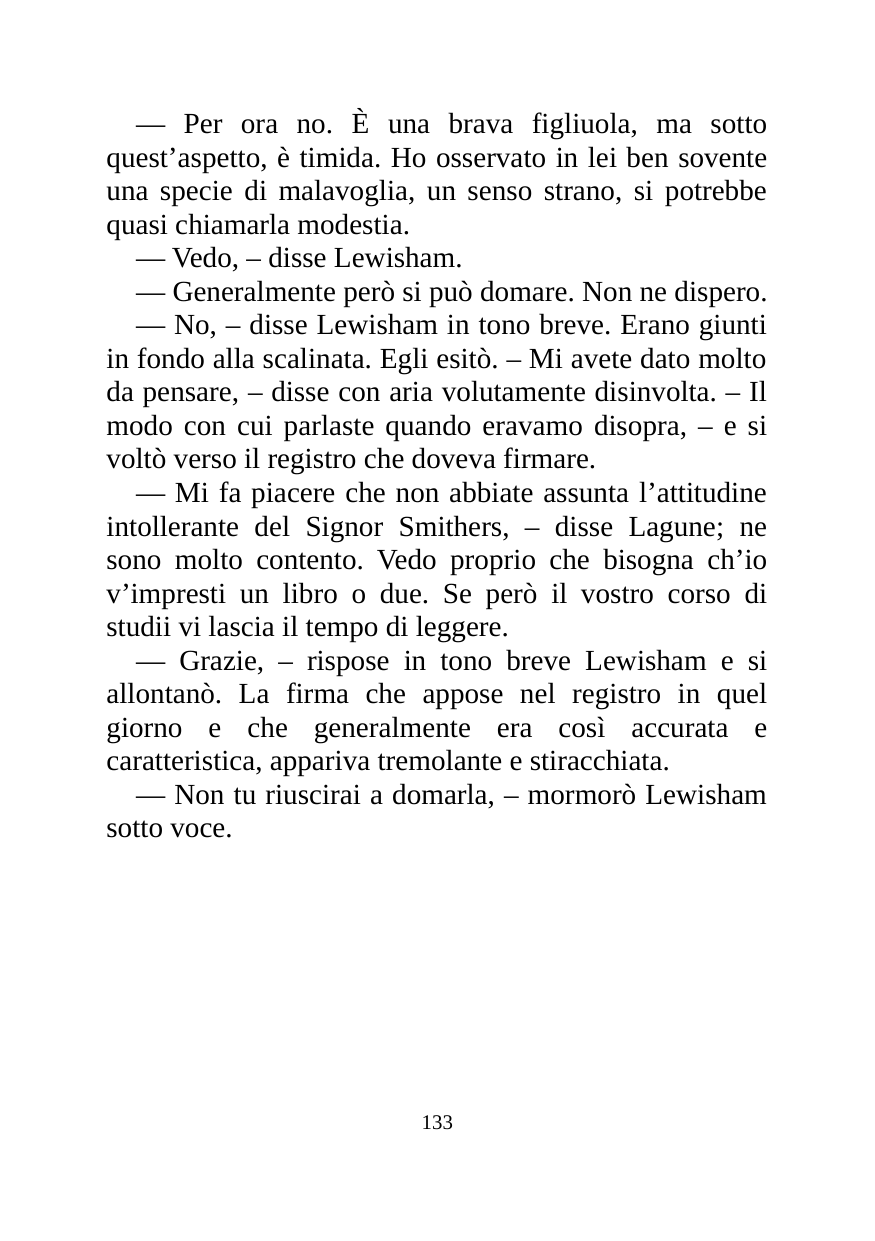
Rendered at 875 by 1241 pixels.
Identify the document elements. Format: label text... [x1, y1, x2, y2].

text — No, – disse Lewisham in tono breve. Erano giunti in fondo alla scalinata. Egli esitò. – Mi avete dato molto da pensare, – disse con aria volutamente disinvolta. – Il modo con cui parlaste quando eravamo disopra, – e si voltò verso il registro che doveva firmare. [106, 307, 768, 475]
text — Non tu riuscirai a domarla, – mormorò Lewisham sotto voce. [106, 777, 768, 844]
text — Per ora no. È una brava figliuola, ma sotto quest’aspetto, è timida. Ho osservato in lei ben sovente una specie di malavoglia, un senso strano, si potrebbe quasi chiamarla modestia. [106, 106, 768, 240]
text — Generalmente però si può domare. Non ne dispero. [106, 274, 768, 307]
text — Mi fa piacere che non abbiate assunta l’attitudine intollerante del Signor Smithers, – disse Lagune; ne sono molto contento. Vedo proprio che bisogna ch’io v’impresti un libro o due. Se però il vostro corso di studii vi lascia il tempo di leggere. [106, 475, 768, 643]
text — Grazie, – rispose in tono breve Lewisham e si allontanò. La firma che appose nel registro in quel giorno e che generalmente era così accurata e caratteristica, appariva tremolante e stiracchiata. [106, 643, 768, 777]
text — Vedo, – disse Lewisham. [106, 240, 768, 274]
